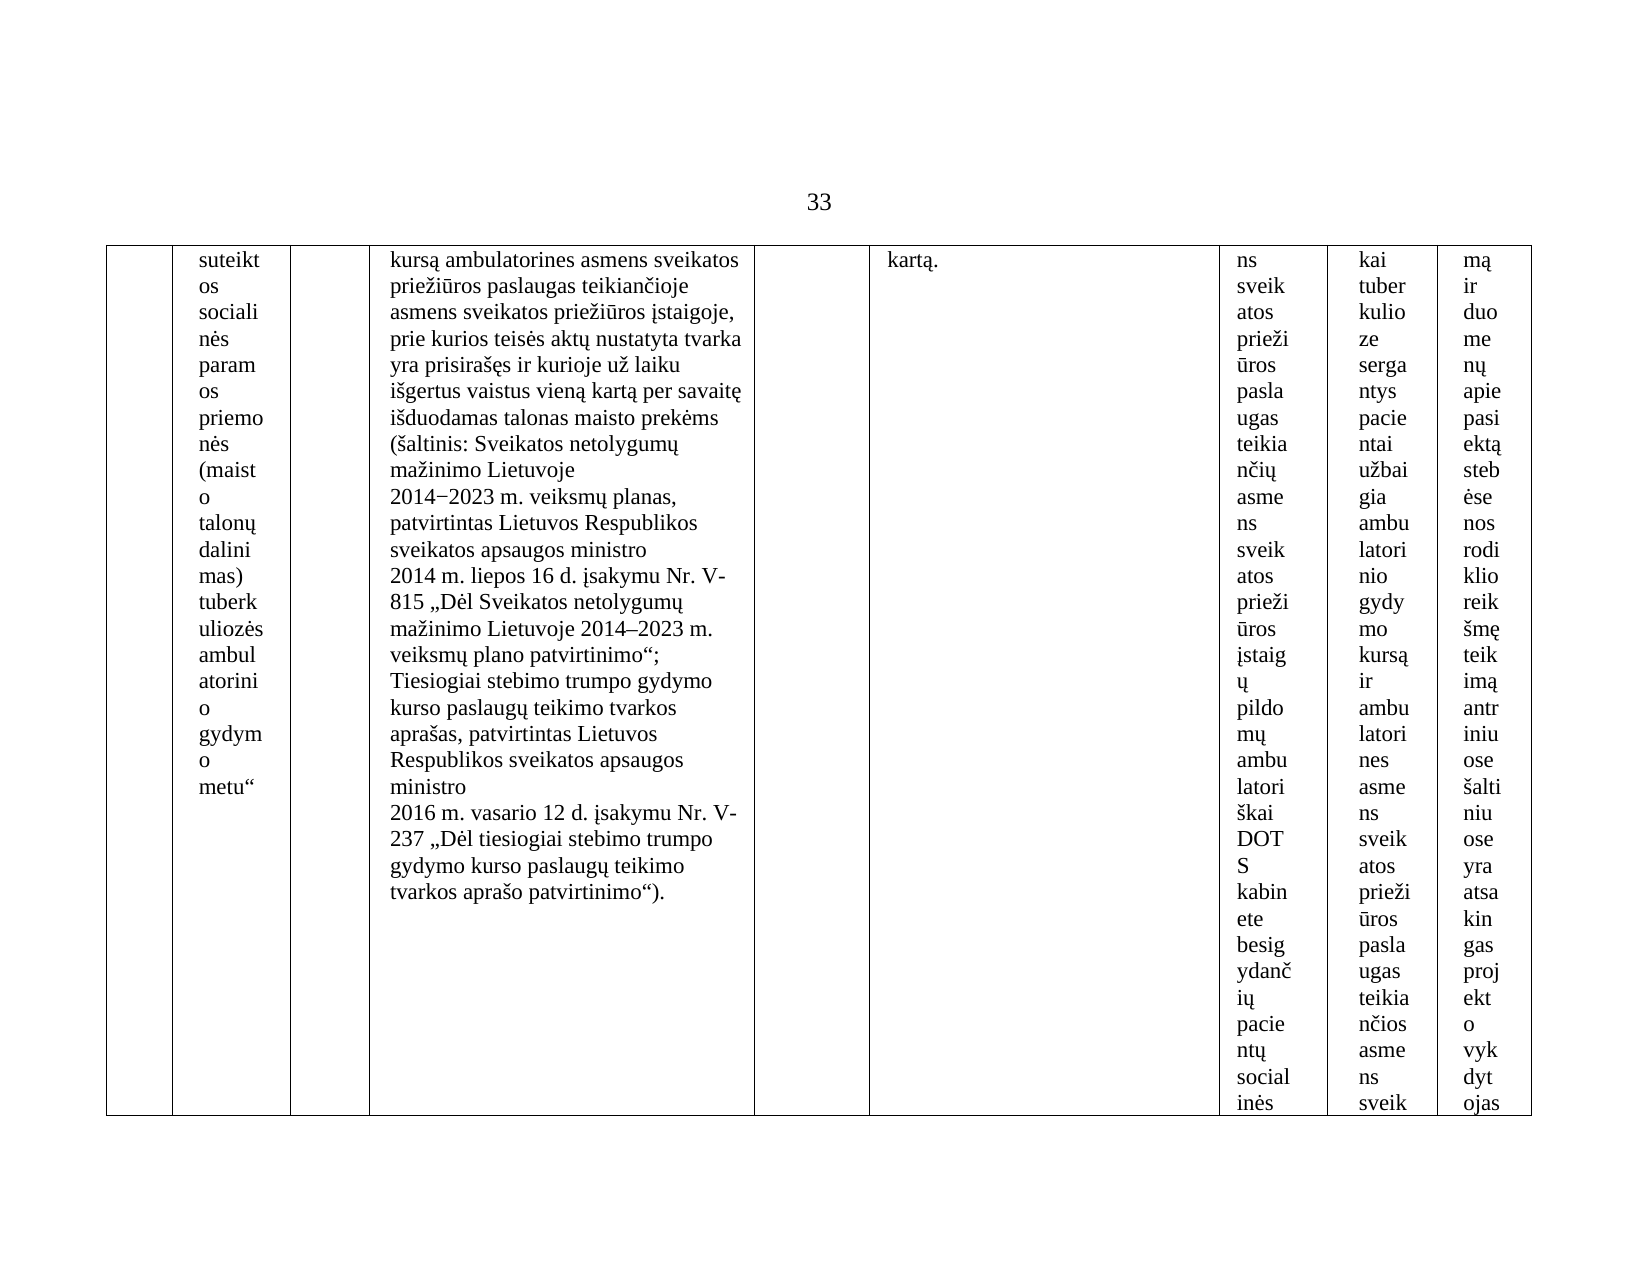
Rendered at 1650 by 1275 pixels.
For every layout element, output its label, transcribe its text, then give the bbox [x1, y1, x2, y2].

table_cell [291, 246, 369, 1115]
table_cell [107, 246, 172, 1115]
table_cell kai tuberkulioze sergantys pacientai užbaigia ambulatorinio gydymo kursą ir ambulatorines asmens sveikatos priežiūros paslaugas teikiančios asmens sveik [1328, 246, 1437, 1115]
table_cell kursą ambulatorines asmens sveikatos priežiūros paslaugas teikiančioje asmens sveikatos priežiūros įstaigoje, prie kurios teisės aktų nustatyta tvarka yra prisirašęs ir kurioje už laiku išgertus vaistus vieną kartą per savaitę išduodamas talonas maisto prekėms (šaltinis: Sveikatos netolygumų mažinimo Lietuvoje 2014−2023 m. veiksmų planas, patvirtintas Lietuvos Respublikos sveikatos apsaugos ministro 2014 m. liepos 16 d. įsakymu Nr. V-815 „Dėl Sveikatos netolygumų mažinimo Lietuvoje 2014–2023 m. veiksmų plano patvirtinimo“; Tiesiogiai stebimo trumpo gydymo kurso paslaugų teikimo tvarkos aprašas, patvirtintas Lietuvos Respublikos sveikatos apsaugos ministro 2016 m. vasario 12 d. įsakymu Nr. V-237 „Dėl tiesiogiai stebimo trumpo gydymo kurso paslaugų teikimo tvarkos aprašo patvirtinimo“). [370, 246, 754, 1115]
table_cell [755, 246, 869, 1115]
table_cell suteiktos socialinės paramos priemonės (maisto talonų dalinimas) tuberkuliozės ambulatorinio gydymo metu“ [173, 246, 290, 1115]
table_cell mą ir duomenų apie pasiektą stebėsenos rodiklio reikšmę teikimą antriniuose šaltiniuose yra atsakingas projekto vykdytojas [1438, 246, 1531, 1115]
table_cell kartą. [870, 246, 1219, 1115]
table_cell ns sveikatos priežiūros paslaugas teikiančių asmens sveikatos priežiūros įstaigų pildomų ambulatoriškai DOTS kabinete besigydančių pacientų socialinės [1220, 246, 1327, 1115]
